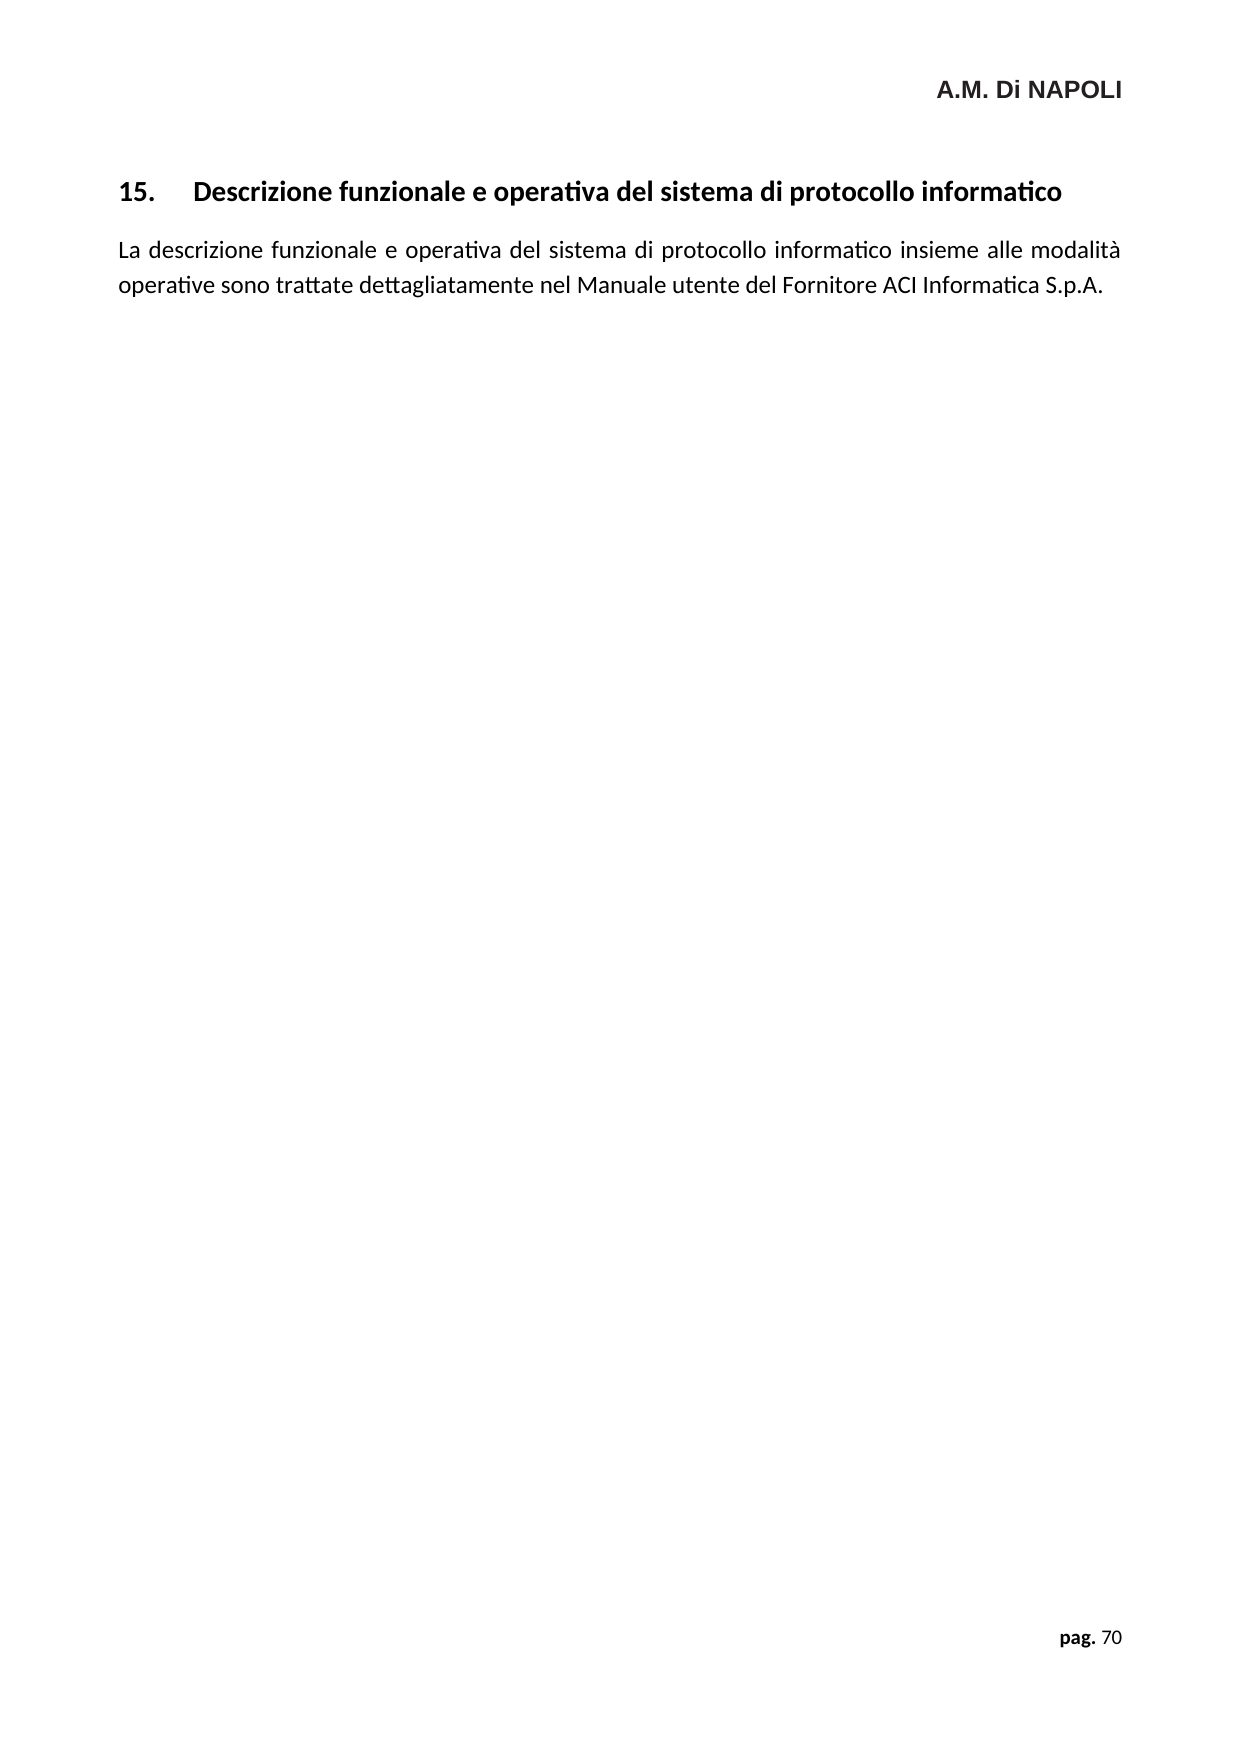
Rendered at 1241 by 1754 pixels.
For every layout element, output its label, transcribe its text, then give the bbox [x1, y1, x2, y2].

text La descrizione funzionale e operativa del sistema di protocollo informatico insieme alle modalità operative sono trattate dettagliatamente nel Manuale utente del Fornitore ACI Informatica S.p.A. [118, 234, 1122, 300]
list Descrizione funzionale e operativa del sistema di protocollo informatico [118, 173, 1122, 208]
